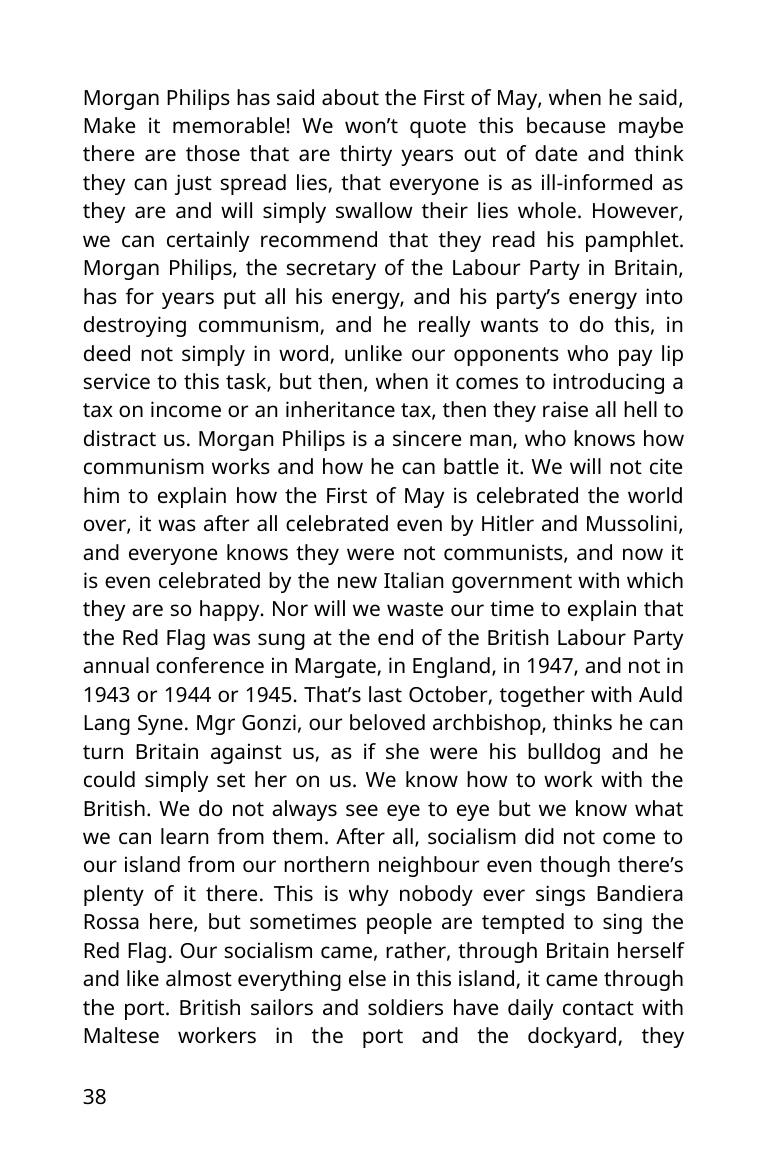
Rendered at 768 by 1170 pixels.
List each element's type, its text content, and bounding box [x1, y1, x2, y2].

text Morgan Philips has said about the First of May, when he said, Make it memorable! We won’t quote this because maybe there are those that are thirty years out of date and think they can just spread lies, that everyone is as ill-informed as they are and will simply swallow their lies whole. However, we can certainly recommend that they read his pamphlet. Morgan Philips, the secretary of the Labour Party in Britain, has for years put all his energy, and his party’s energy into destroying communism, and he really wants to do this, in deed not simply in word, unlike our opponents who pay lip service to this task, but then, when it comes to introducing a tax on income or an inheritance tax, then they raise all hell to distract us. Morgan Philips is a sincere man, who knows how communism works and how he can battle it. We will not cite him to explain how the First of May is celebrated the world over, it was after all celebrated even by Hitler and Mussolini, and everyone knows they were not communists, and now it is even celebrated by the new Italian government with which they are so happy. Nor will we waste our time to explain that the Red Flag was sung at the end of the British Labour Party annual conference in Margate, in England, in 1947, and not in 1943 or 1944 or 1945. That’s last October, together with Auld Lang Syne. Mgr Gonzi, our beloved archbishop, thinks he can turn Britain against us, as if she were his bulldog and he could simply set her on us. We know how to work with the British. We do not always see eye to eye but we know what we can learn from them. After all, socialism did not come to our island from our northern neighbour even though there’s plenty of it there. This is why nobody ever sings Bandiera Rossa here, but sometimes people are tempted to sing the Red Flag. Our socialism came, rather, through Britain herself and like almost everything else in this island, it came through the port. British sailors and soldiers have daily contact with Maltese workers in the port and the dockyard, they [83, 83, 685, 1049]
